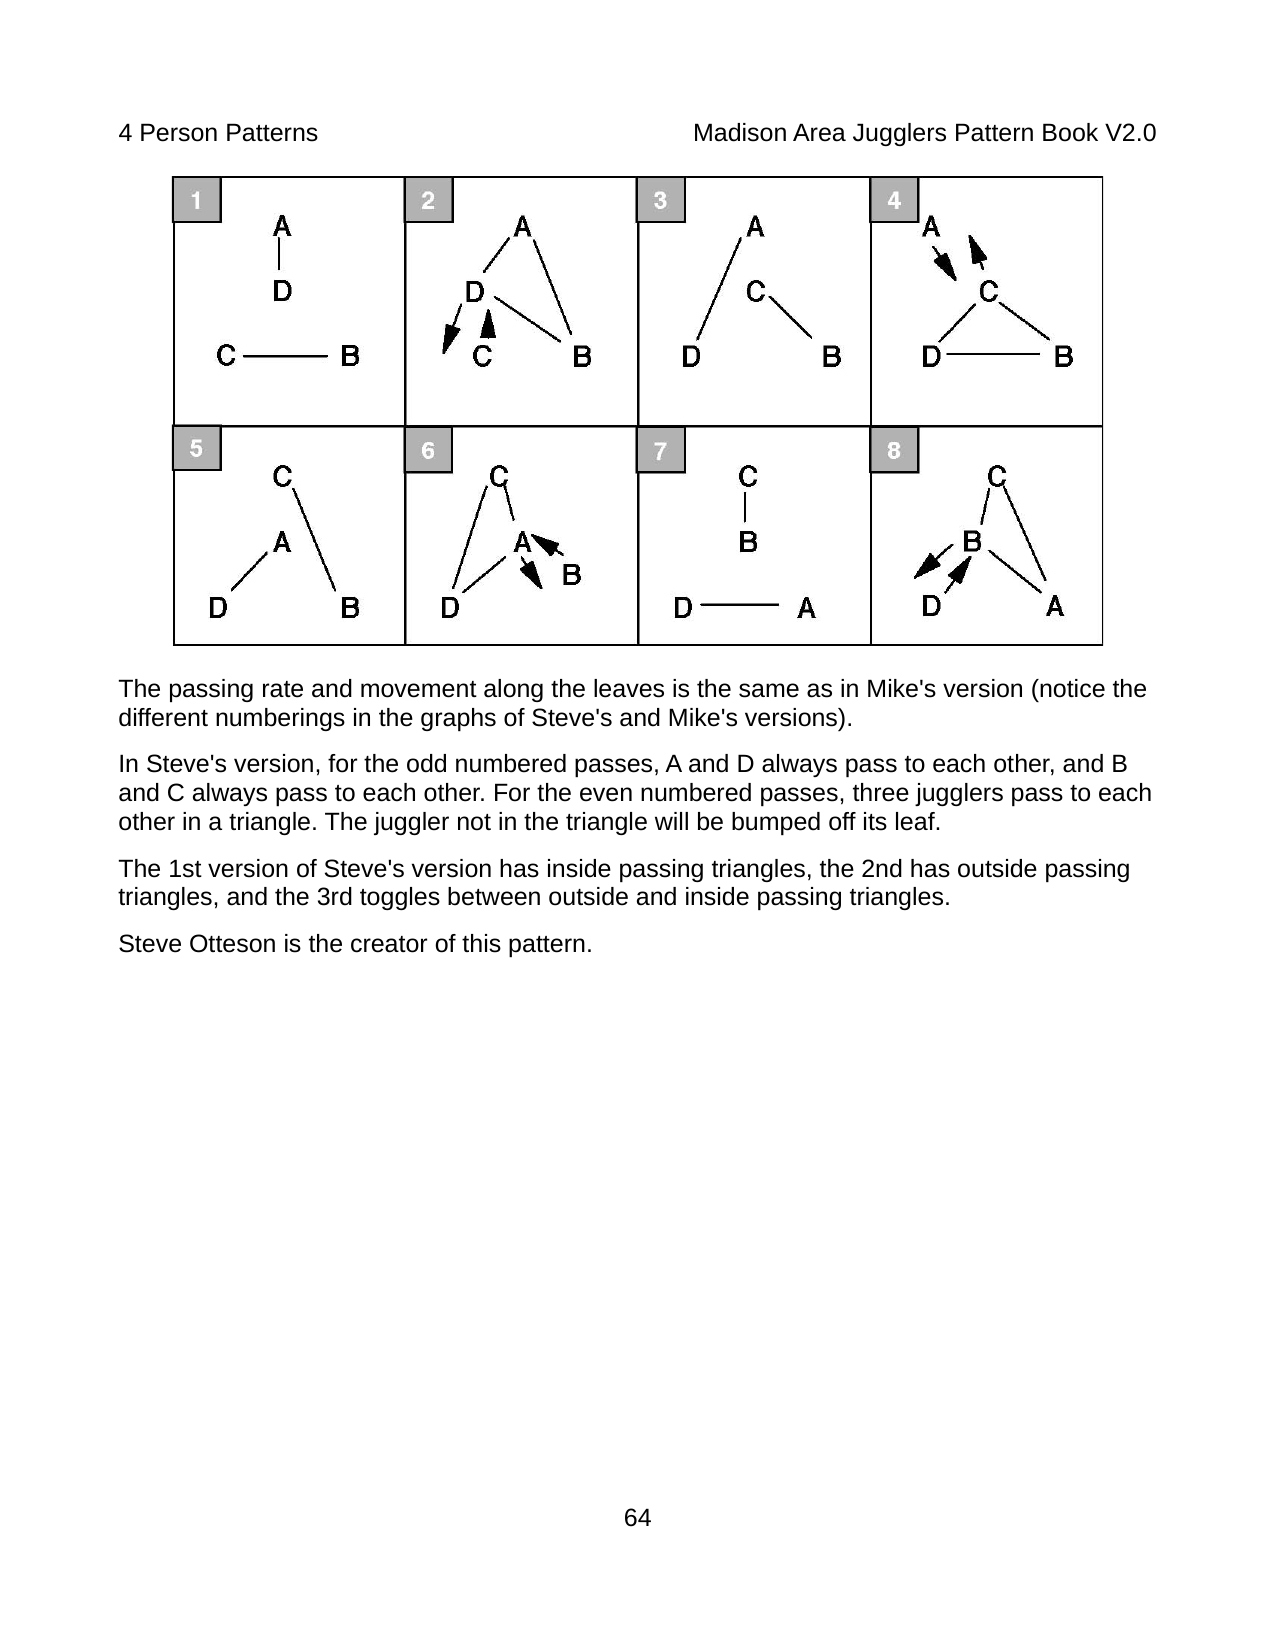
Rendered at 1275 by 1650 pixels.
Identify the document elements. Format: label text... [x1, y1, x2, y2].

text The passing rate and movement along the leaves is the same as in Mike's version (notice the different numberings in the graphs of Steve's and Mike's versions). [118, 674, 1157, 731]
text In Steve's version, for the odd numbered passes, A and D always pass to each other, and B and C always pass to each other. For the even numbered passes, three jugglers pass to each other in a triangle. The juggler not in the triangle will be bumped off its leaf. [118, 749, 1157, 836]
picture [171, 176, 1104, 646]
text Steve Otteson is the creator of this pattern. [118, 929, 1157, 958]
text The 1st version of Steve's version has inside passing triangles, the 2nd has outside passing triangles, and the 3rd toggles between outside and inside passing triangles. [118, 854, 1157, 911]
